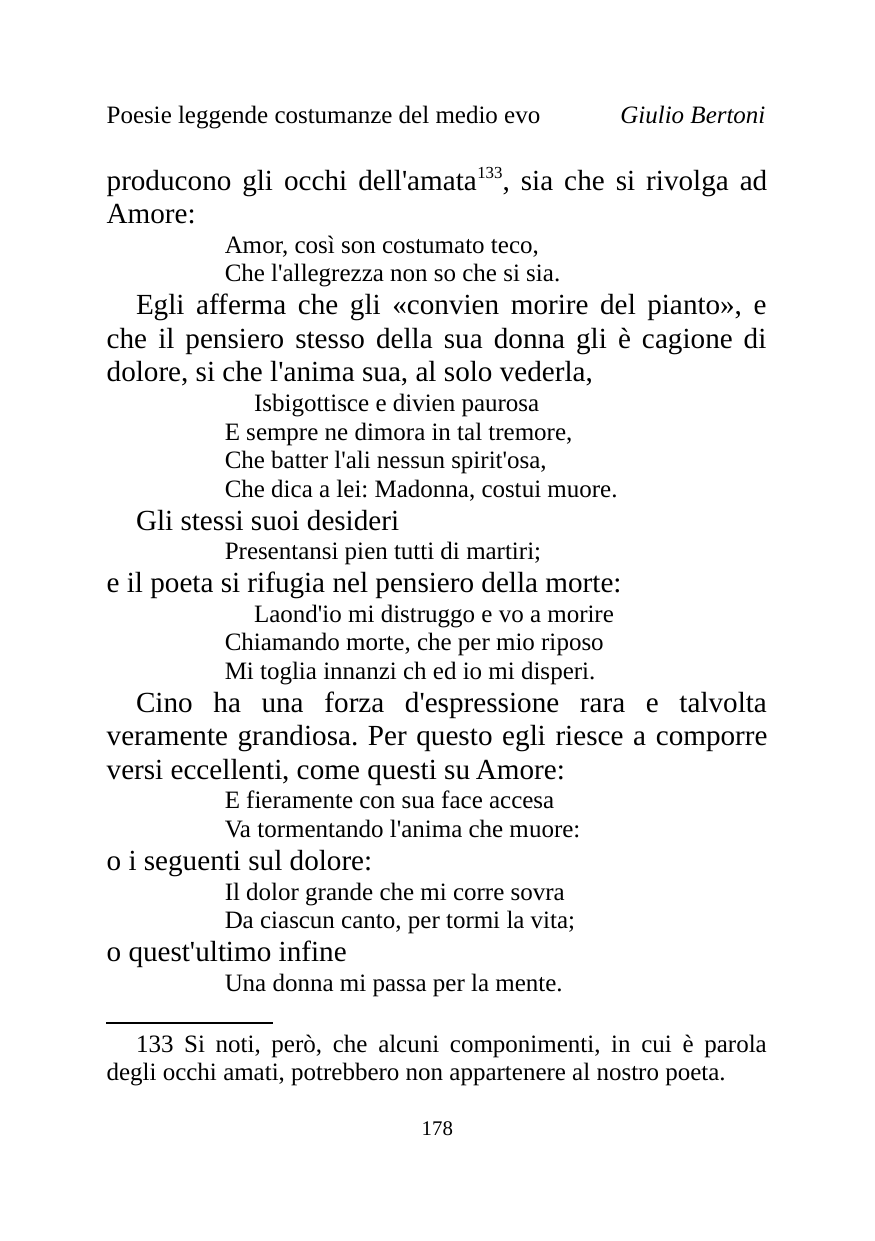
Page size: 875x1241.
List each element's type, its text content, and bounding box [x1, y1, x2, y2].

text Cino ha una forza d'espressione rara e talvolta veramente grandiosa. Per questo egli riesce a comporre versi eccellenti, come questi su Amore: [106, 685, 768, 786]
text Laond'io mi distruggo e vo a morire Chiamando morte, che per mio riposo Mi toglia innanzi ch ed io mi disperi. [224, 599, 768, 685]
text Isbigottisce e divien paurosa E sempre ne dimora in tal tremore, Che batter l'ali nessun spirit'osa, Che dica a lei: Madonna, costui muore. [224, 388, 768, 503]
text producono gli occhi dell'amata, sia che si rivolga ad Amore: [106, 163, 768, 230]
text o quest'ultimo infine [106, 934, 768, 968]
text o i seguenti sul dolore: [106, 843, 768, 877]
text Gli stessi suoi desideri [106, 503, 768, 536]
text E fieramente con sua face accesa Va tormentando l'anima che muore: [224, 786, 768, 843]
text Egli afferma che gli «convien morire del pianto», e che il pensiero stesso della sua donna gli è cagione di dolore, si che l'anima sua, al solo vederla, [106, 287, 768, 388]
text Una donna mi passa per la mente. [224, 968, 768, 996]
text Il dolor grande che mi corre sovra Da ciascun canto, per tormi la vita; [224, 877, 768, 934]
text Si noti, però, che alcuni componimenti, in cui è parola degli occhi amati, potrebbero non appartenere al nostro poeta. [106, 1029, 768, 1086]
text Amor, così son costumato teco, Che l'allegrezza non so che si sia. [224, 230, 768, 287]
text e il poeta si rifugia nel pensiero della morte: [106, 565, 768, 599]
text Presentansi pien tutti di martiri; [224, 536, 768, 565]
